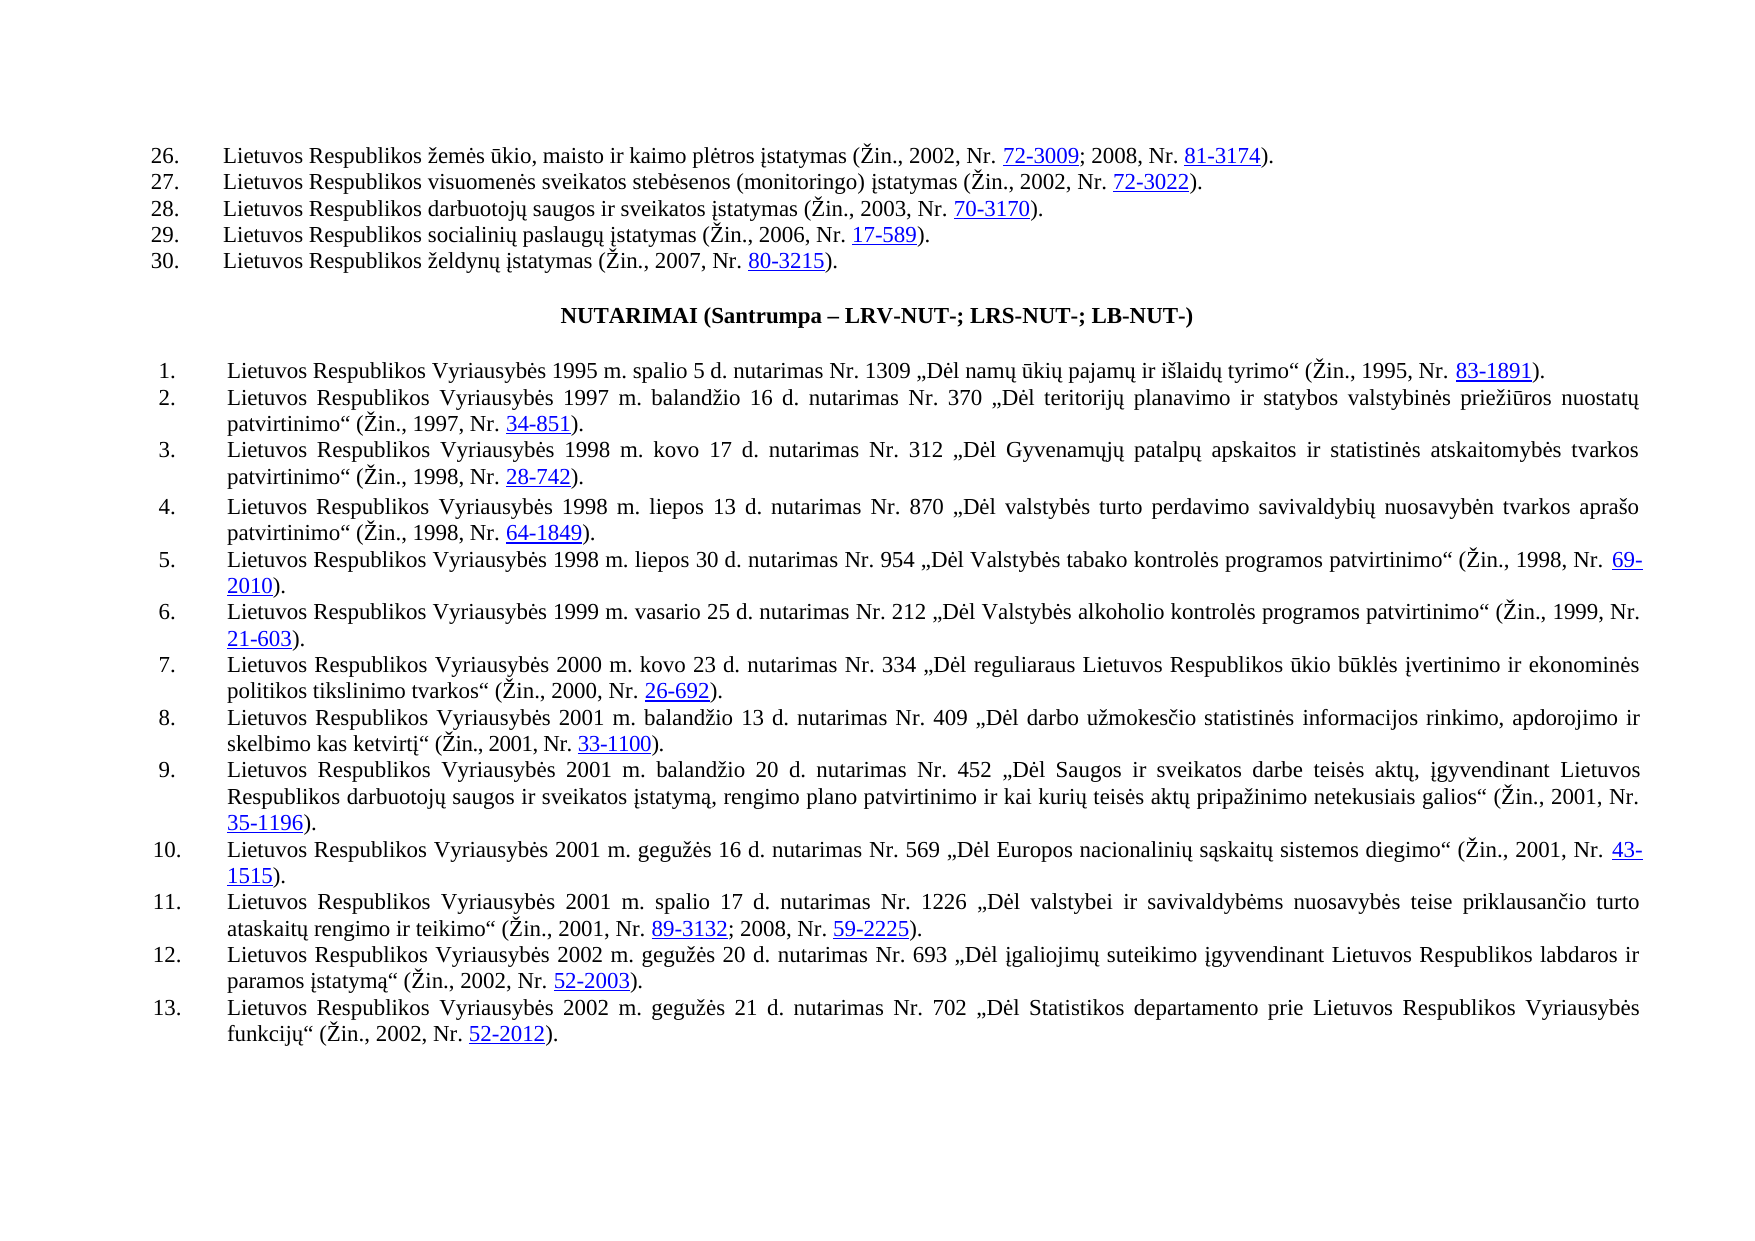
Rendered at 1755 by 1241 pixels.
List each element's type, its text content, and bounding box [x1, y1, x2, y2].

table_cell Lietuvos Respublikos Vyriausybės 1998 m. kovo 17 d. nutarimas Nr. 312 „Dėl Gyvenamųjų patalpų apskaitos ir statistinės atskaitomybės tvarkos patvirtinimo“ (Žin., 1998, Nr. 28-742). [216, 437, 1653, 493]
table_cell 3. [118, 437, 216, 493]
table_header 1. [118, 358, 216, 384]
table_cell 26. [118, 142, 212, 168]
table_cell 12. [118, 941, 216, 994]
table_cell 5. [118, 546, 216, 598]
table_cell 28. [118, 195, 212, 221]
table_cell 29. [118, 221, 212, 247]
table_cell Lietuvos Respublikos Vyriausybės 1999 m. vasario 25 d. nutarimas Nr. 212 „Dėl Valstybės alkoholio kontrolės programos patvirtinimo“ (Žin., 1999, Nr. 21-603). [216, 599, 1653, 651]
table_cell Lietuvos Respublikos Vyriausybės 2001 m. gegužės 16 d. nutarimas Nr. 569 „Dėl Europos nacionalinių sąskaitų sistemos diegimo“ (Žin., 2001, Nr. 43-1515). [216, 836, 1653, 888]
table_cell Lietuvos Respublikos socialinių paslaugų įstatymas (Žin., 2006, Nr. 17-589). [212, 221, 1653, 247]
table_cell Lietuvos Respublikos darbuotojų saugos ir sveikatos įstatymas (Žin., 2003, Nr. 70-3170). [212, 195, 1653, 221]
table_cell 13. [118, 994, 216, 1046]
table_cell 11. [118, 888, 216, 941]
table_header Lietuvos Respublikos Vyriausybės 1995 m. spalio 5 d. nutarimas Nr. 1309 „Dėl namų ūkių pajamų ir išlaidų tyrimo“ (Žin., 1995, Nr. 83-1891). [216, 358, 1653, 384]
table_cell Lietuvos Respublikos Vyriausybės 2001 m. spalio 17 d. nutarimas Nr. 1226 „Dėl valstybei ir savivaldybėms nuosavybės teise priklausančio turto ataskaitų rengimo ir teikimo“ (Žin., 2001, Nr. 89-3132; 2008, Nr. 59-2225). [216, 888, 1653, 941]
table_cell Lietuvos Respublikos Vyriausybės 1998 m. liepos 13 d. nutarimas Nr. 870 „Dėl valstybės turto perdavimo savivaldybių nuosavybėn tvarkos aprašo patvirtinimo“ (Žin., 1998, Nr. 64-1849). [216, 493, 1653, 546]
table_cell Lietuvos Respublikos Vyriausybės 2001 m. balandžio 20 d. nutarimas Nr. 452 „Dėl Saugos ir sveikatos darbe teisės aktų, įgyvendinant Lietuvos Respublikos darbuotojų saugos ir sveikatos įstatymą, rengimo plano patvirtinimo ir kai kurių teisės aktų pripažinimo netekusiais galios“ (Žin., 2001, Nr. 35-1196). [216, 757, 1653, 836]
table_cell Lietuvos Respublikos visuomenės sveikatos stebėsenos (monitoringo) įstatymas (Žin., 2002, Nr. 72-3022). [212, 168, 1653, 194]
table_cell 30. [118, 247, 212, 274]
table_cell Lietuvos Respublikos Vyriausybės 1998 m. liepos 30 d. nutarimas Nr. 954 „Dėl Valstybės tabako kontrolės programos patvirtinimo“ (Žin., 1998, Nr. 69-2010). [216, 546, 1653, 598]
table_cell 10. [118, 836, 216, 888]
table_cell Lietuvos Respublikos želdynų įstatymas (Žin., 2007, Nr. 80-3215). [212, 247, 1653, 274]
table_cell Lietuvos Respublikos Vyriausybės 2002 m. gegužės 21 d. nutarimas Nr. 702 „Dėl Statistikos departamento prie Lietuvos Respublikos Vyriausybės funkcijų“ (Žin., 2002, Nr. 52-2012). [216, 994, 1653, 1046]
table_cell 2. [118, 384, 216, 437]
table_cell 6. [118, 599, 216, 651]
table_cell Lietuvos Respublikos Vyriausybės 2000 m. kovo 23 d. nutarimas Nr. 334 „Dėl reguliaraus Lietuvos Respublikos ūkio būklės įvertinimo ir ekonominės politikos tikslinimo tvarkos“ (Žin., 2000, Nr. 26-692). [216, 651, 1653, 704]
table_cell Lietuvos Respublikos Vyriausybės 1997 m. balandžio 16 d. nutarimas Nr. 370 „Dėl teritorijų planavimo ir statybos valstybinės priežiūros nuostatų patvirtinimo“ (Žin., 1997, Nr. 34-851). [216, 384, 1653, 437]
table_cell 7. [118, 651, 216, 704]
table_cell Lietuvos Respublikos Vyriausybės 2001 m. balandžio 13 d. nutarimas Nr. 409 „Dėl darbo užmokesčio statistinės informacijos rinkimo, apdorojimo ir skelbimo kas ketvirtį“ (Žin., 2001, Nr. 33-1100). [216, 704, 1653, 757]
table_cell 9. [118, 757, 216, 836]
text NUTARIMAI (Santrumpa – LRV-NUT-; LRS-NUT-; LB-NUT-) [118, 302, 1636, 329]
table_cell 27. [118, 168, 212, 194]
table_cell 8. [118, 704, 216, 757]
table_cell Lietuvos Respublikos žemės ūkio, maisto ir kaimo plėtros įstatymas (Žin., 2002, Nr. 72-3009; 2008, Nr. 81-3174). [212, 142, 1653, 168]
table_cell Lietuvos Respublikos Vyriausybės 2002 m. gegužės 20 d. nutarimas Nr. 693 „Dėl įgaliojimų suteikimo įgyvendinant Lietuvos Respublikos labdaros ir paramos įstatymą“ (Žin., 2002, Nr. 52-2003). [216, 941, 1653, 994]
table_cell 4. [118, 493, 216, 546]
